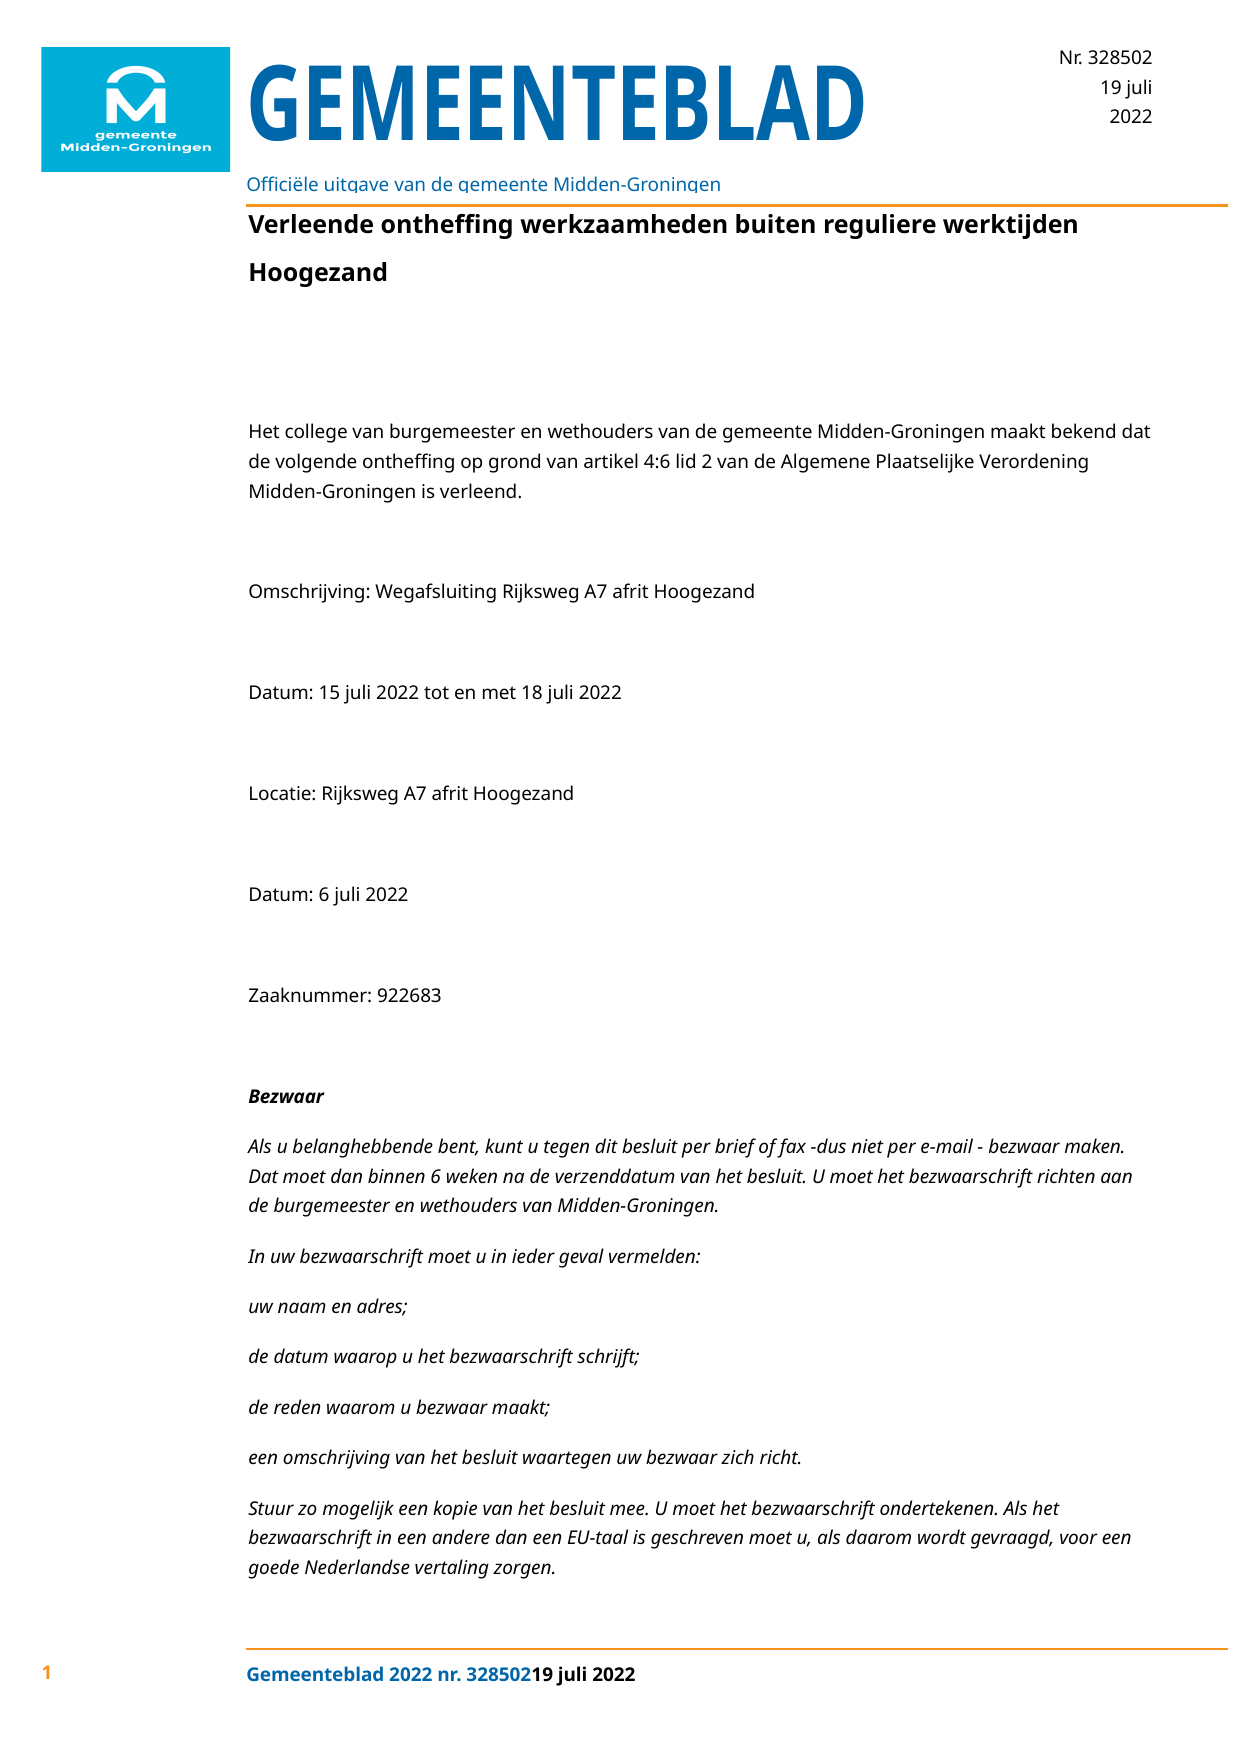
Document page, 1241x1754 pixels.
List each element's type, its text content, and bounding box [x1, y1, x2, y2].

text Verleende ontheffing werkzaamheden buiten reguliere werktijden Hoogezand [248, 207, 1152, 288]
text de datum waarop u het bezwaarschrift schrijft; [248, 1344, 1152, 1369]
text de reden waarom u bezwaar maakt; [248, 1394, 1152, 1420]
text In uw bezwaarschrift moet u in ieder geval vermelden: [248, 1243, 1152, 1269]
picture [184, 146, 190, 153]
text Datum: 15 juli 2022 tot en met 18 juli 2022 [248, 679, 1152, 705]
picture [107, 89, 165, 122]
text Datum: 6 juli 2022 [248, 881, 1152, 907]
text Stuur zo mogelijk een kopie van het besluit mee. U moet het bezwaarschrift ondertekenen. Als het bezwaarschrift in een andere dan een EU-taal is geschreven moet u, als daarom wordt gevraagd, voor een goede Nederlandse vertaling zorgen. [248, 1495, 1152, 1580]
text Bezwaar [248, 1083, 1152, 1109]
text Zaaknummer: 922683 [248, 982, 1152, 1008]
text Als u belanghebbende bent, kunt u tegen dit besluit per brief of fax -dus niet per e-mail - bezwaar maken. Dat moet dan binnen 6 weken na de verzenddatum van het besluit. U moet het bezwaarschrift richten aan de burgemeester en wethouders van Midden-Groningen. [248, 1133, 1152, 1218]
text Locatie: Rijksweg A7 afrit Hoogezand [248, 780, 1152, 806]
text Het college van burgemeester en wethouders van de gemeente Midden-Groningen maakt bekend dat de volgende ontheffing op grond van artikel 4:6 lid 2 van de Algemene Plaatselijke Verordening Midden-Groningen is verleend. [248, 419, 1152, 504]
picture [108, 66, 164, 82]
text Omschrijving: Wegafsluiting Rijksweg A7 afrit Hoogezand [248, 579, 1152, 604]
text een omschrijving van het besluit waartegen uw bezwaar zich richt. [248, 1444, 1152, 1470]
text uw naam en adres; [248, 1293, 1152, 1319]
